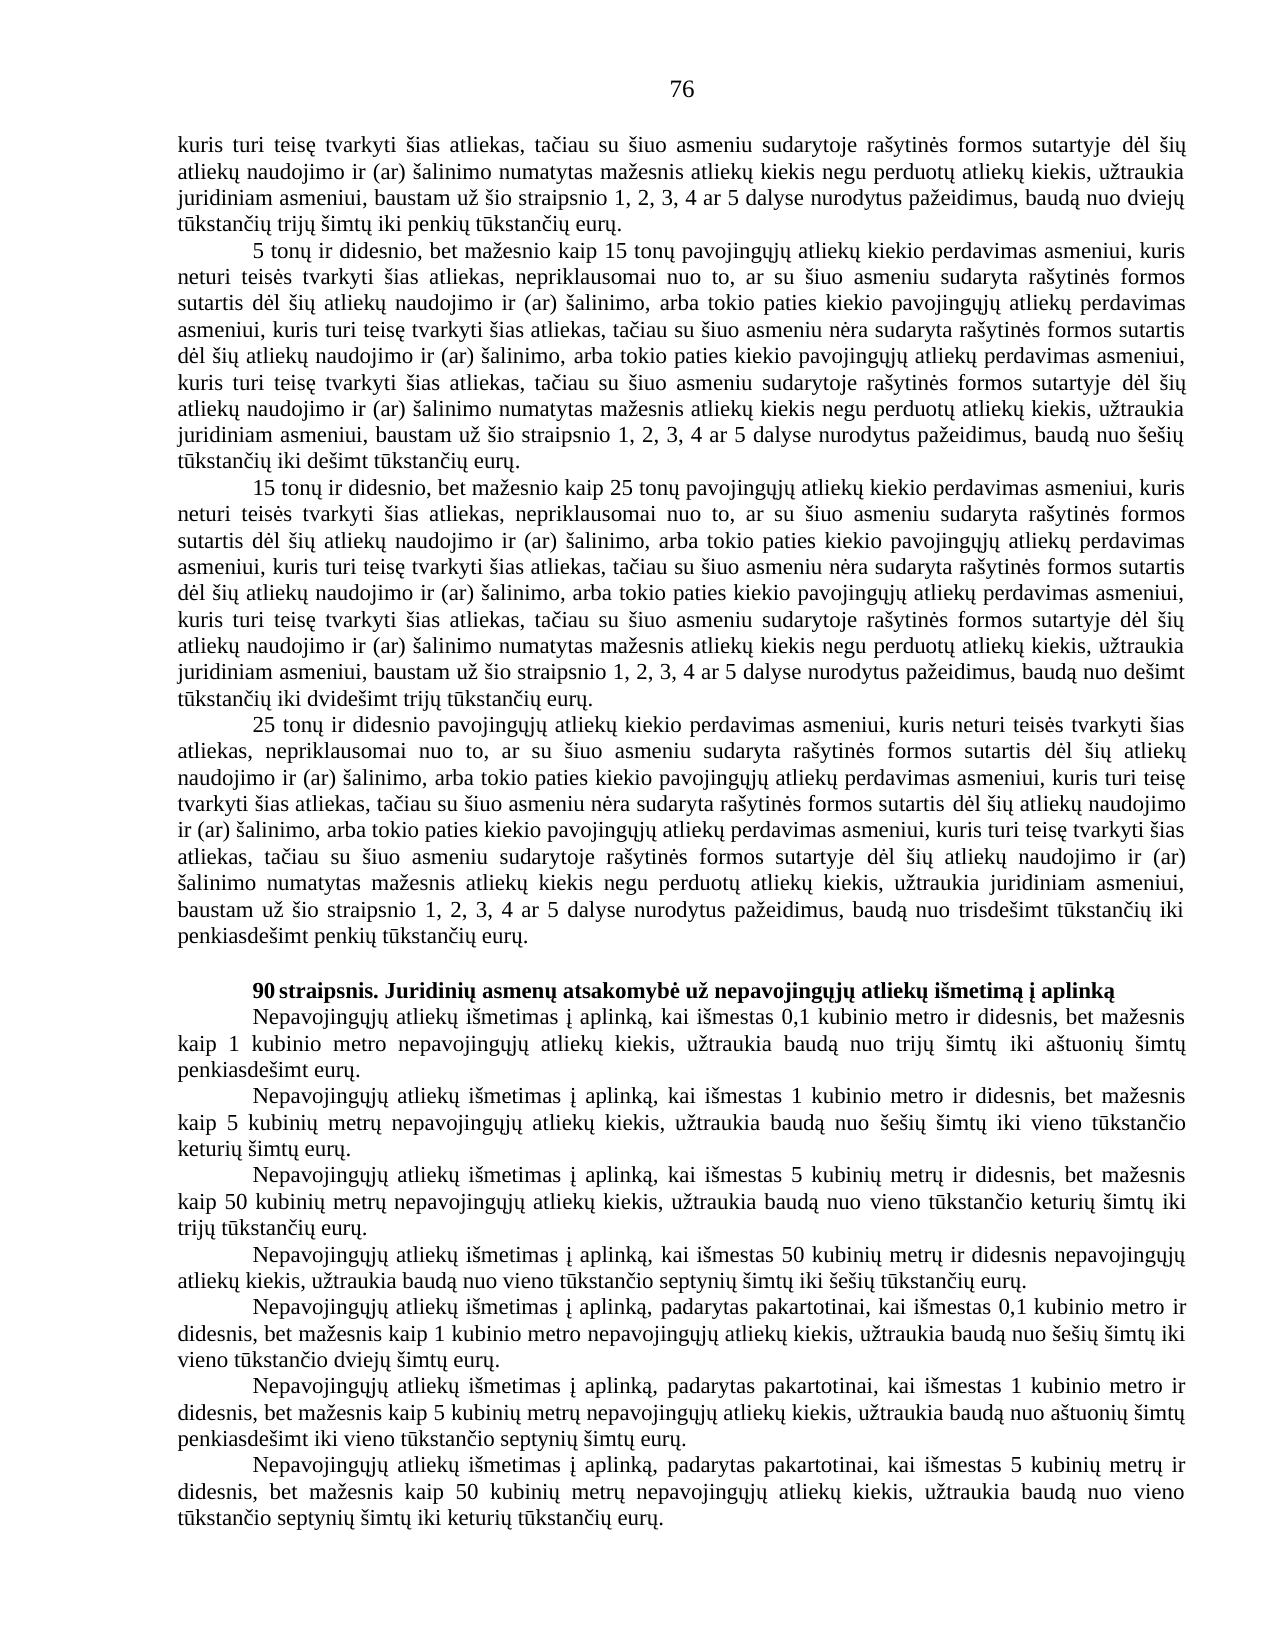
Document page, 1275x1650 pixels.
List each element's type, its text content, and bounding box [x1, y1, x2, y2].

text 15 tonų ir didesnio, bet mažesnio kaip 25 tonų pavojingųjų atliekų kiekio perdavimas asmeniui, kuris neturi teisės tvarkyti šias atliekas, nepriklausomai nuo to, ar su šiuo asmeniu sudaryta rašytinės formos sutartis dėl šių atliekų naudojimo ir (ar) šalinimo, arba tokio paties kiekio pavojingųjų atliekų perdavimas asmeniui, kuris turi teisę tvarkyti šias atliekas, tačiau su šiuo asmeniu nėra sudaryta rašytinės formos sutartis dėl šių atliekų naudojimo ir (ar) šalinimo, arba tokio paties kiekio pavojingųjų atliekų perdavimas asmeniui, kuris turi teisę tvarkyti šias atliekas, tačiau su šiuo asmeniu sudarytoje rašytinės formos sutartyje dėl šių atliekų naudojimo ir (ar) šalinimo numatytas mažesnis atliekų kiekis negu perduotų atliekų kiekis, užtraukia juridiniam asmeniui, baustam už šio straipsnio 1, 2, 3, 4 ar 5 dalyse nurodytus pažeidimus, baudą nuo dešimt tūkstančių iki dvidešimt trijų tūkstančių eurų. [177, 474, 1186, 711]
text Nepavojingųjų atliekų išmetimas į aplinką, padarytas pakartotinai, kai išmestas 0,1 kubinio metro ir didesnis, bet mažesnis kaip 1 kubinio metro nepavojingųjų atliekų kiekis, užtraukia baudą nuo šešių šimtų iki vieno tūkstančio dviejų šimtų eurų. [177, 1293, 1186, 1372]
text 5 tonų ir didesnio, bet mažesnio kaip 15 tonų pavojingųjų atliekų kiekio perdavimas asmeniui, kuris neturi teisės tvarkyti šias atliekas, nepriklausomai nuo to, ar su šiuo asmeniu sudaryta rašytinės formos sutartis dėl šių atliekų naudojimo ir (ar) šalinimo, arba tokio paties kiekio pavojingųjų atliekų perdavimas asmeniui, kuris turi teisę tvarkyti šias atliekas, tačiau su šiuo asmeniu nėra sudaryta rašytinės formos sutartis dėl šių atliekų naudojimo ir (ar) šalinimo, arba tokio paties kiekio pavojingųjų atliekų perdavimas asmeniui, kuris turi teisę tvarkyti šias atliekas, tačiau su šiuo asmeniu sudarytoje rašytinės formos sutartyje dėl šių atliekų naudojimo ir (ar) šalinimo numatytas mažesnis atliekų kiekis negu perduotų atliekų kiekis, užtraukia juridiniam asmeniui, baustam už šio straipsnio 1, 2, 3, 4 ar 5 dalyse nurodytus pažeidimus, baudą nuo šešių tūkstančių iki dešimt tūkstančių eurų. [177, 237, 1186, 474]
text Nepavojingųjų atliekų išmetimas į aplinką, kai išmestas 0,1 kubinio metro ir didesnis, bet mažesnis kaip 1 kubinio metro nepavojingųjų atliekų kiekis, užtraukia baudą nuo trijų šimtų iki aštuonių šimtų penkiasdešimt eurų. [177, 1003, 1186, 1082]
text 25 tonų ir didesnio pavojingųjų atliekų kiekio perdavimas asmeniui, kuris neturi teisės tvarkyti šias atliekas, nepriklausomai nuo to, ar su šiuo asmeniu sudaryta rašytinės formos sutartis dėl šių atliekų naudojimo ir (ar) šalinimo, arba tokio paties kiekio pavojingųjų atliekų perdavimas asmeniui, kuris turi teisę tvarkyti šias atliekas, tačiau su šiuo asmeniu nėra sudaryta rašytinės formos sutartis dėl šių atliekų naudojimo ir (ar) šalinimo, arba tokio paties kiekio pavojingųjų atliekų perdavimas asmeniui, kuris turi teisę tvarkyti šias atliekas, tačiau su šiuo asmeniu sudarytoje rašytinės formos sutartyje dėl šių atliekų naudojimo ir (ar) šalinimo numatytas mažesnis atliekų kiekis negu perduotų atliekų kiekis, užtraukia juridiniam asmeniui, baustam už šio straipsnio 1, 2, 3, 4 ar 5 dalyse nurodytus pažeidimus, baudą nuo trisdešimt tūkstančių iki penkiasdešimt penkių tūkstančių eurų. [177, 711, 1186, 948]
text kuris turi teisę tvarkyti šias atliekas, tačiau su šiuo asmeniu sudarytoje rašytinės formos sutartyje dėl šių atliekų naudojimo ir (ar) šalinimo numatytas mažesnis atliekų kiekis negu perduotų atliekų kiekis, užtraukia juridiniam asmeniui, baustam už šio straipsnio 1, 2, 3, 4 ar 5 dalyse nurodytus pažeidimus, baudą nuo dviejų tūkstančių trijų šimtų iki penkių tūkstančių eurų. [177, 131, 1186, 237]
text Nepavojingųjų atliekų išmetimas į aplinką, padarytas pakartotinai, kai išmestas 1 kubinio metro ir didesnis, bet mažesnis kaip 5 kubinių metrų nepavojingųjų atliekų kiekis, užtraukia baudą nuo aštuonių šimtų penkiasdešimt iki vieno tūkstančio septynių šimtų eurų. [177, 1372, 1186, 1451]
text 90 straipsnis. Juridinių asmenų atsakomybė už nepavojingųjų atliekų išmetimą į aplinką [252, 977, 1186, 1003]
text Nepavojingųjų atliekų išmetimas į aplinką, padarytas pakartotinai, kai išmestas 5 kubinių metrų ir didesnis, bet mažesnis kaip 50 kubinių metrų nepavojingųjų atliekų kiekis, užtraukia baudą nuo vieno tūkstančio septynių šimtų iki keturių tūkstančių eurų. [177, 1451, 1186, 1531]
text Nepavojingųjų atliekų išmetimas į aplinką, kai išmestas 50 kubinių metrų ir didesnis nepavojingųjų atliekų kiekis, užtraukia baudą nuo vieno tūkstančio septynių šimtų iki šešių tūkstančių eurų. [177, 1241, 1186, 1293]
text Nepavojingųjų atliekų išmetimas į aplinką, kai išmestas 5 kubinių metrų ir didesnis, bet mažesnis kaip 50 kubinių metrų nepavojingųjų atliekų kiekis, užtraukia baudą nuo vieno tūkstančio keturių šimtų iki trijų tūkstančių eurų. [177, 1162, 1186, 1241]
text Nepavojingųjų atliekų išmetimas į aplinką, kai išmestas 1 kubinio metro ir didesnis, bet mažesnis kaip 5 kubinių metrų nepavojingųjų atliekų kiekis, užtraukia baudą nuo šešių šimtų iki vieno tūkstančio keturių šimtų eurų. [177, 1082, 1186, 1162]
